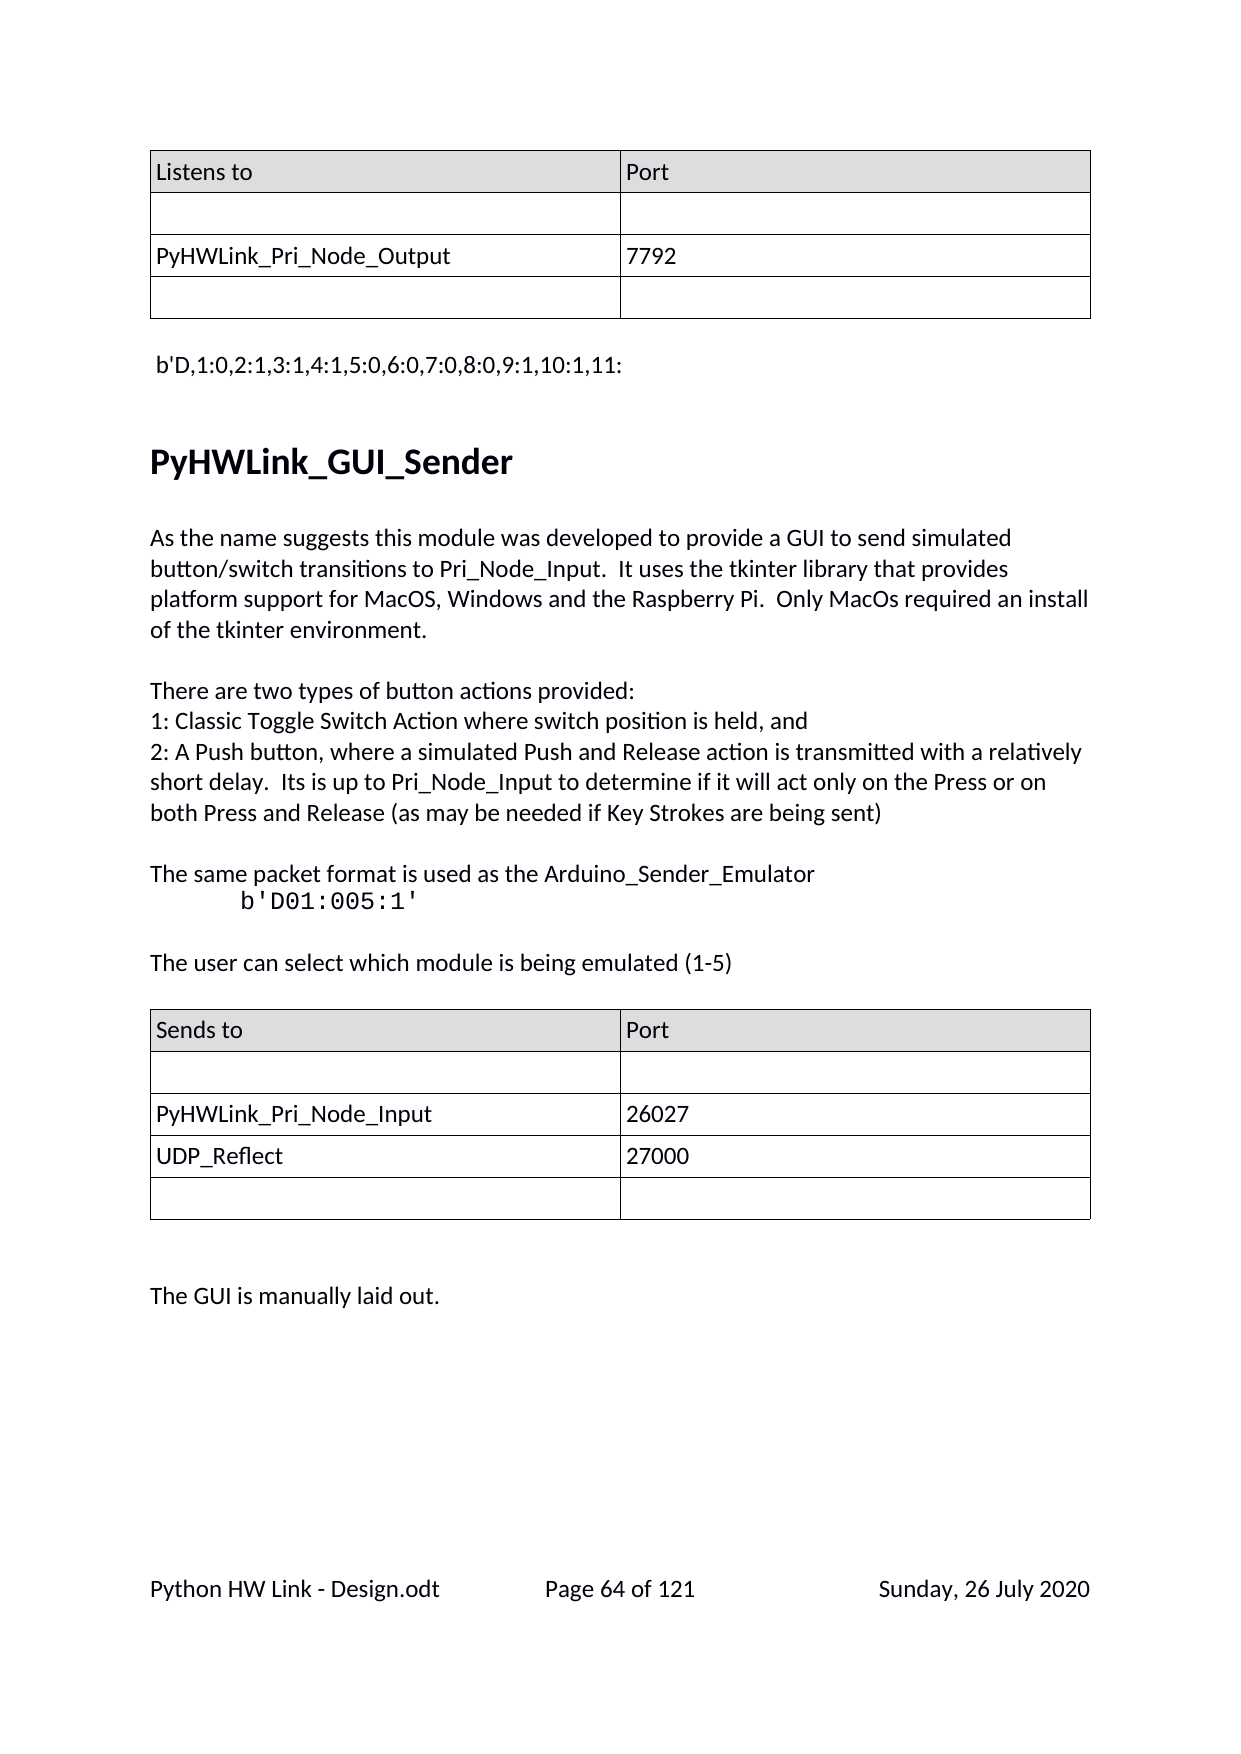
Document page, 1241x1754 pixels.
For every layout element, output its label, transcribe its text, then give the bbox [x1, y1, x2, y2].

text The same packet format is used as the Arduino_Sender_Emulator [150, 858, 1090, 888]
table_cell [621, 1178, 1090, 1219]
table_cell [621, 193, 1090, 234]
table_cell UDP_Reflect [151, 1136, 620, 1177]
text The user can select which module is being emulated (1-5) [150, 947, 1090, 978]
table_cell PyHWLink_Pri_Node_Input [151, 1094, 620, 1135]
table_cell [151, 1052, 620, 1093]
table_cell [621, 277, 1090, 318]
table_cell 27000 [621, 1136, 1090, 1177]
table_cell [151, 1178, 620, 1219]
table_header Port [621, 1010, 1090, 1051]
text There are two types of button actions provided: [150, 675, 1090, 705]
table_cell [621, 1052, 1090, 1093]
text b'D01:005:1' [225, 888, 1090, 917]
text b'D,1:0,2:1,3:1,4:1,5:0,6:0,7:0,8:0,9:1,10:1,11: [150, 349, 1090, 379]
table_header Sends to [151, 1010, 620, 1051]
table_cell [151, 277, 620, 318]
table_cell [151, 193, 620, 234]
table_cell PyHWLink_Pri_Node_Output [151, 235, 620, 276]
text 1: Classic Toggle Switch Action where switch position is held, and [150, 705, 1090, 736]
text 2: A Push button, where a simulated Push and Release action is transmitted with a relatively short delay. Its is up to Pri_Node_Input to determine if it will act only on the Press or on both Press and Release (as may be needed if Key Strokes are being sent) [150, 736, 1090, 827]
text The GUI is manually laid out. [150, 1280, 1090, 1311]
table_header Listens to [151, 151, 620, 192]
subtitle PyHWLink_GUI_Sender [150, 438, 1090, 483]
text As the name suggests this module was developed to provide a GUI to send simulated button/switch transitions to Pri_Node_Input. It uses the tkinter library that provides platform support for MacOS, Windows and the Raspberry Pi. Only MacOs required an install of the tkinter environment. [150, 522, 1090, 644]
table_cell 7792 [621, 235, 1090, 276]
table_cell 26027 [621, 1094, 1090, 1135]
table_header Port [621, 151, 1090, 192]
